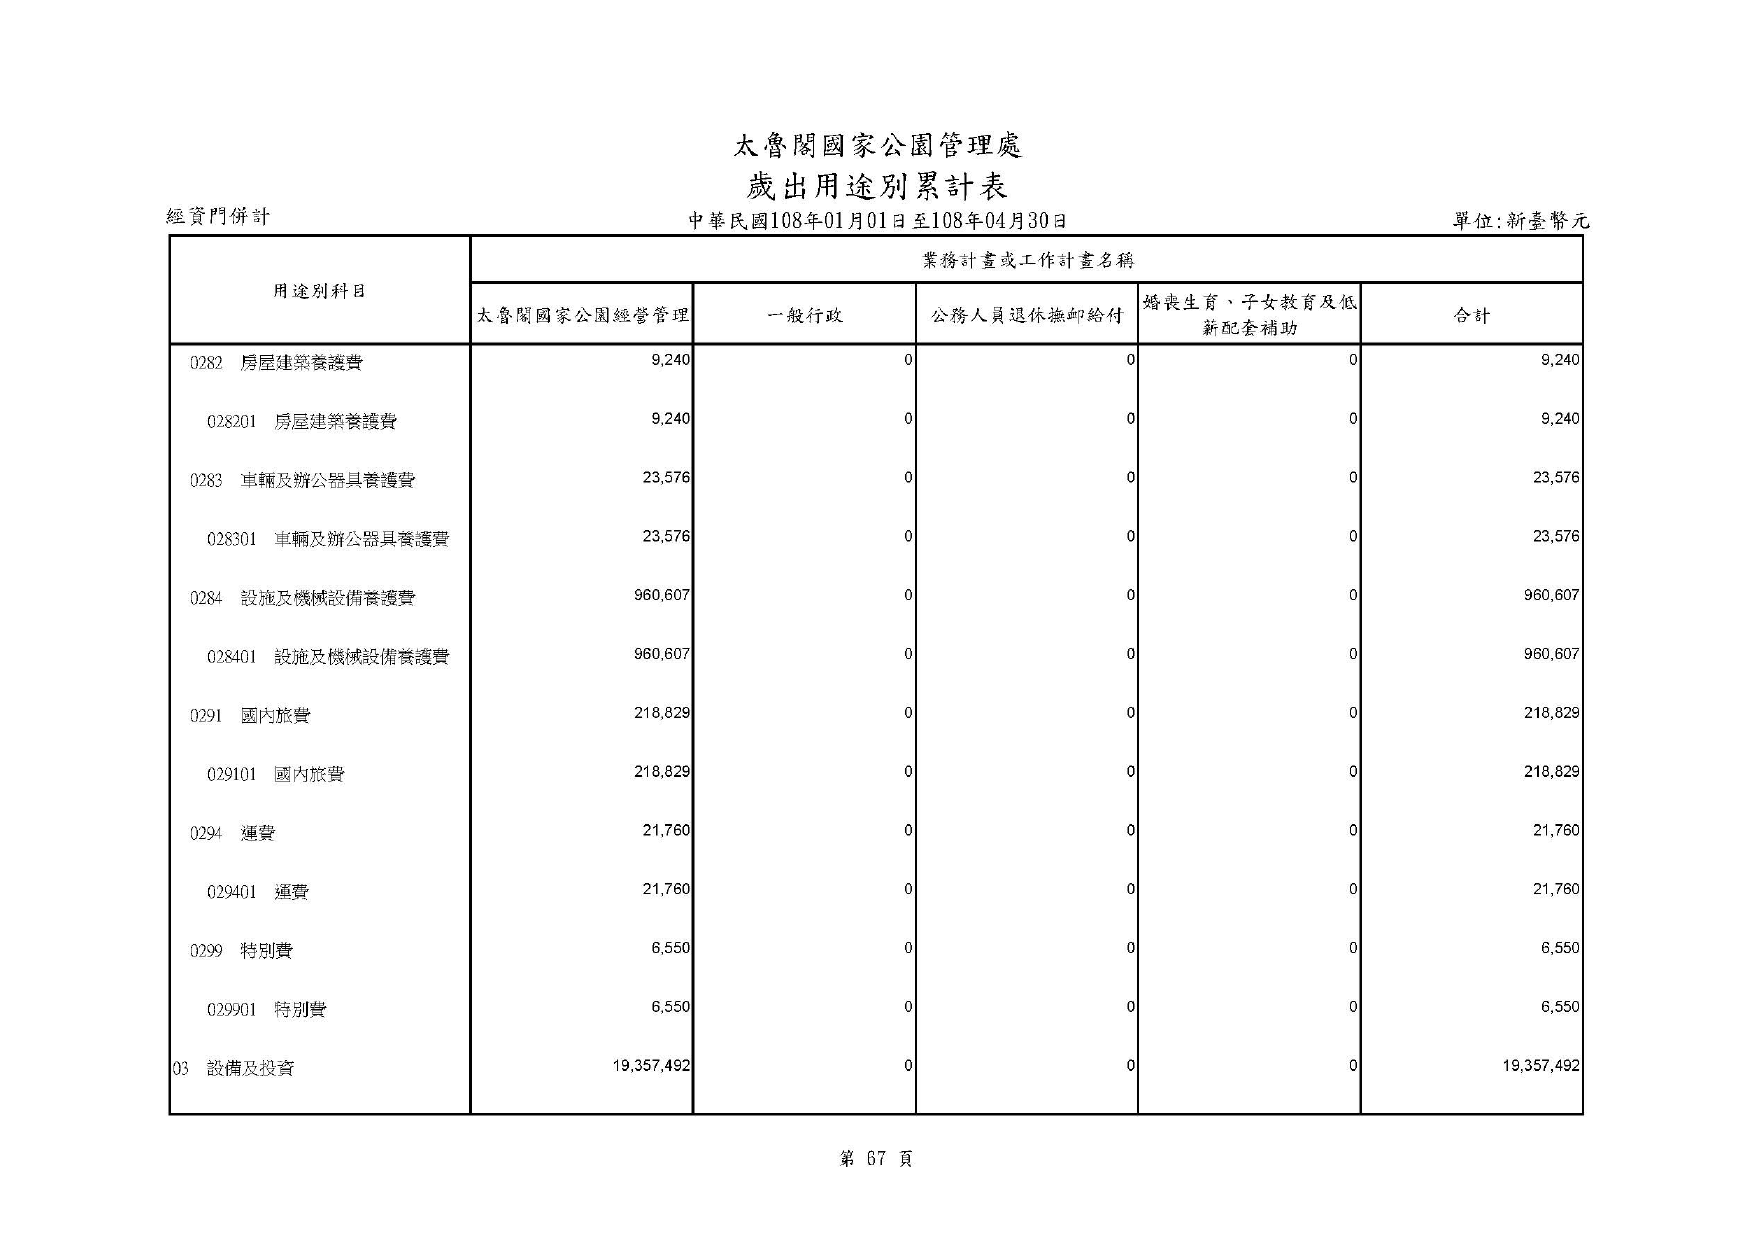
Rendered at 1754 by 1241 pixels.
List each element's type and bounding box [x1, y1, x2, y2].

picture [59, 59, 1695, 1216]
